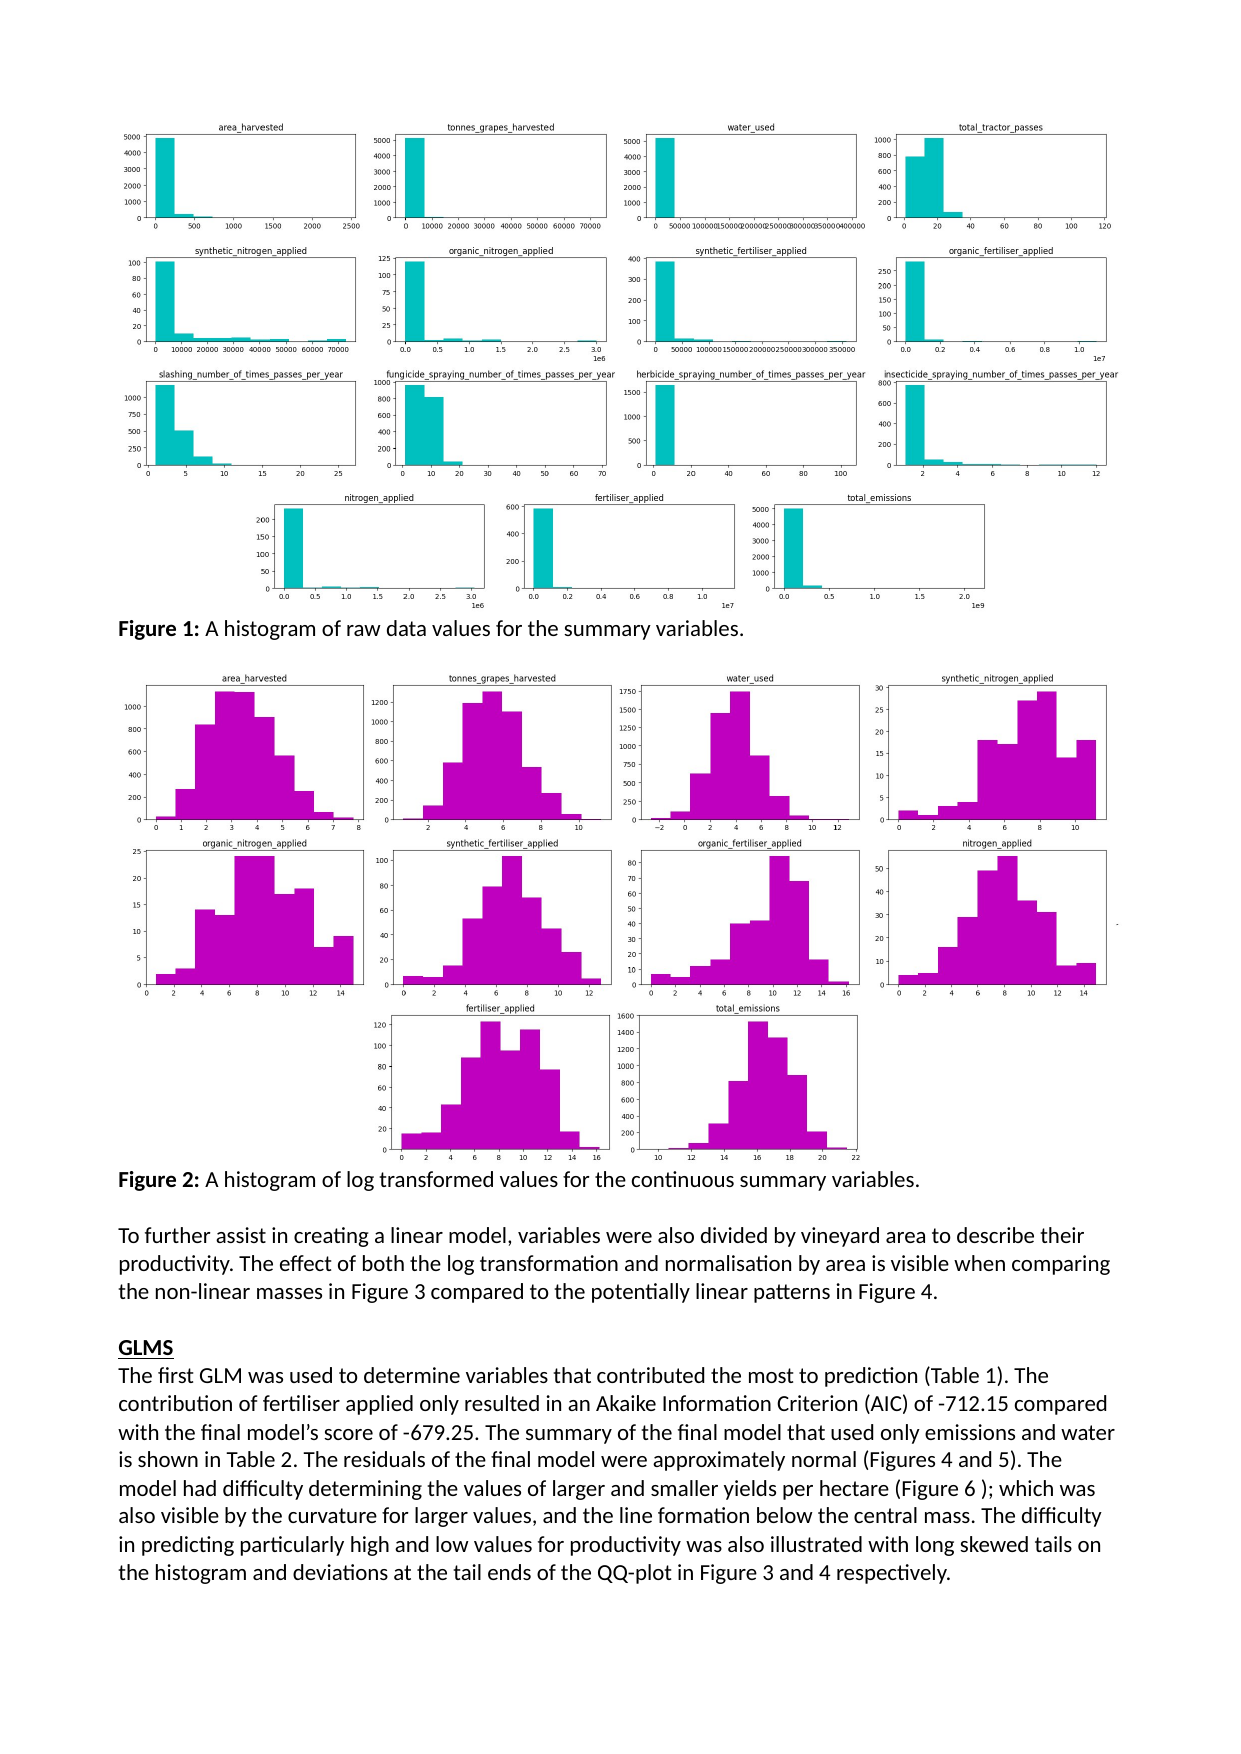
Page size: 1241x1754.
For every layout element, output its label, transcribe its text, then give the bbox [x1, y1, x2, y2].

list The first GLM was used to determine variables that contributed the most to prediction (Table 1). The contribution of fertiliser applied only resulted in an Akaike Information Criterion (AIC) of -712.15 compared with the final model’s score of -679.25. The summary of the final model that used only emissions and water is shown in Table 2. The residuals of the final model were approximately normal (Figures 4 and 5). The model had difficulty determining the values of larger and smaller yields per hectare (Figure 6 ); which was also visible by the curvature for larger values, and the line formation below the central mass. The difficulty in predicting particularly high and low values for productivity was also illustrated with long skewed tails on the histogram and deviations at the tail ends of the QQ-plot in Figure 3 and 4 respectively. [118, 1362, 1122, 1586]
list Figure 2: A histogram of log transformed values for the continuous summary variables. [118, 1166, 1122, 1193]
list To further assist in creating a linear model, variables were also divided by vineyard area to describe their productivity. The effect of both the log transformation and normalisation by area is visible when comparing the non-linear masses in Figure 3 compared to the potentially linear patterns in Figure 4. [118, 1221, 1122, 1306]
picture [118, 669, 1123, 1166]
picture [118, 118, 1123, 614]
list GLMS [118, 1333, 1122, 1362]
list Figure 1: A histogram of raw data values for the summary variables. [118, 614, 1122, 642]
